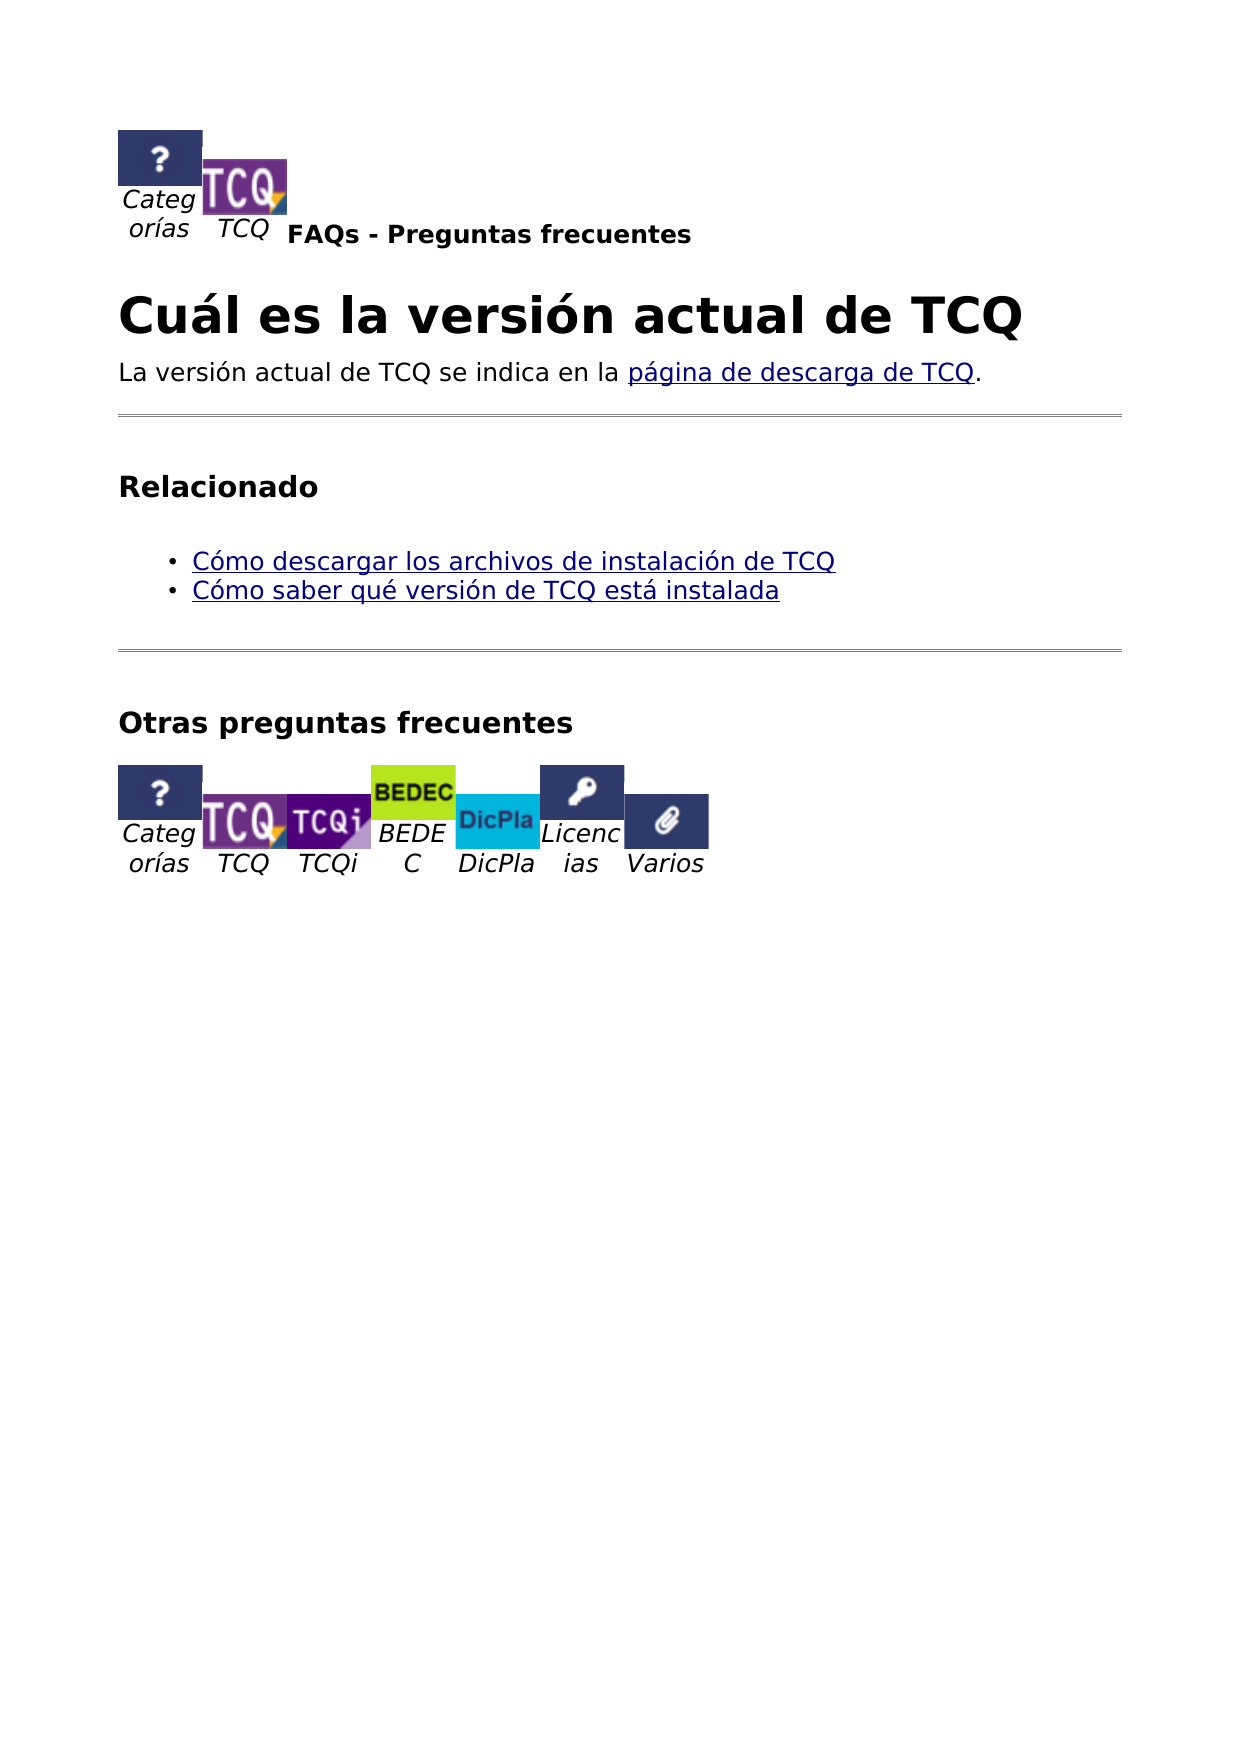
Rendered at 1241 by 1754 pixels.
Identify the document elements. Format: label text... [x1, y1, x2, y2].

list Cómo saber qué versión de TCQ está instalada [177, 576, 1122, 605]
picture [477, 816, 482, 827]
text Categorías [118, 186, 202, 244]
picture [522, 816, 536, 827]
picture [118, 130, 287, 215]
picture [540, 765, 709, 849]
text La versión actual de TCQ se indica en la página de descarga de TCQ. [118, 358, 1122, 387]
text Varios [624, 849, 709, 878]
subtitle Cuál es la versión actual de TCQ [118, 287, 1122, 345]
text TCQ [202, 215, 287, 244]
list Cómo descargar los archivos de instalación de TCQ [177, 547, 1122, 576]
picture [514, 812, 518, 827]
subtitle Relacionado [118, 471, 1122, 505]
picture [458, 811, 475, 828]
subtitle Otras preguntas frecuentes [118, 706, 1122, 740]
text Licencias [540, 820, 624, 878]
text BEDEC [371, 820, 456, 878]
text Categorías [118, 820, 202, 878]
text FAQs - Preguntas frecuentes [118, 118, 1122, 249]
text TCQi [287, 849, 371, 878]
text DicPla [456, 849, 540, 878]
text TCQ [202, 849, 287, 878]
picture [485, 816, 495, 827]
picture [497, 811, 512, 827]
picture [118, 765, 456, 849]
